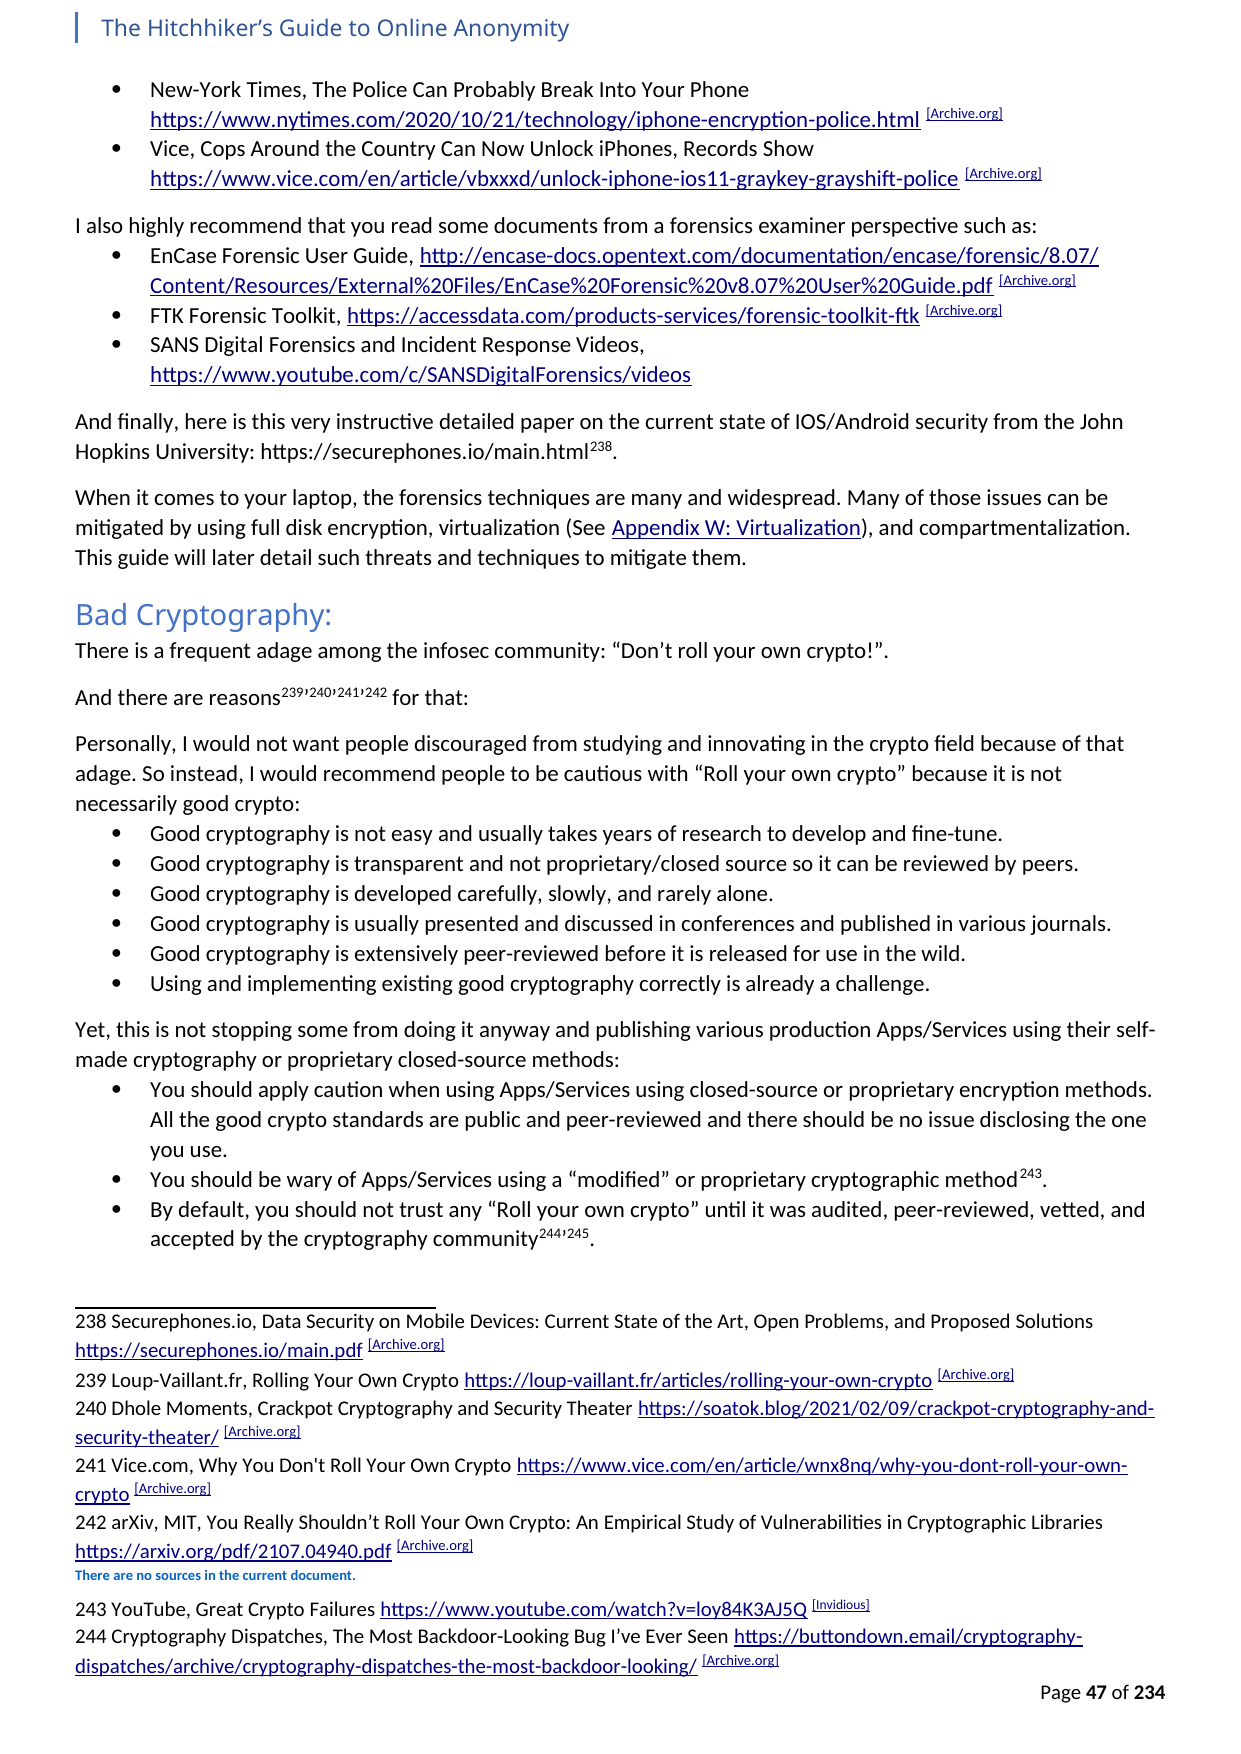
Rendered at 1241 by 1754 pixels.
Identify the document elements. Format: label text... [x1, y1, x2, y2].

text And finally, here is this very instructive detailed paper on the current state of IOS/Android security from the John Hopkins University: https://securephones.io/main.html. [75, 407, 1165, 465]
list SANS Digital Forensics and Incident Response Videos, https://www.youtube.com/c/SANSDigitalForensics/videos [112, 331, 1165, 388]
text And there are reasons’’’ for that: [75, 683, 1165, 711]
text When it comes to your laptop, the forensics techniques are many and widespread. Many of those issues can be mitigated by using full disk encryption, virtualization (See Appendix W: Virtualization), and compartmentalization. This guide will later detail such threats and techniques to mitigate them. [75, 483, 1165, 571]
text arXiv, MIT, You Really Shouldn’t Roll Your Own Crypto: An Empirical Study of Vulnerabilities in Cryptographic Libraries https://arxiv.org/pdf/2107.04940.pdf [Archive.org] [75, 1509, 1165, 1565]
list YouTube, Great Crypto Failures https://www.youtube.com/watch?v=loy84K3AJ5Q [Invidious] [75, 1596, 1165, 1622]
text Securephones.io, Data Security on Mobile Devices: Current State of the Art, Open Problems, and Proposed Solutions https://securephones.io/main.pdf [Archive.org] [75, 1308, 1165, 1363]
list Good cryptography is extensively peer-reviewed before it is released for use in the wild. [112, 939, 1165, 967]
text I also highly recommend that you read some documents from a forensics examiner perspective such as: [75, 211, 1165, 239]
list Good cryptography is usually presented and discussed in conferences and published in various journals. [112, 909, 1165, 937]
list You should be wary of Apps/Services using a “modified” or proprietary cryptographic method. [112, 1165, 1165, 1193]
text Yet, this is not stopping some from doing it anyway and publishing various production Apps/Services using their self-made cryptography or proprietary closed-source methods: [75, 1015, 1165, 1073]
list Good cryptography is transparent and not proprietary/closed source so it can be reviewed by peers. [112, 849, 1165, 877]
list Good cryptography is developed carefully, slowly, and rarely alone. [112, 879, 1165, 907]
text Dhole Moments, Crackpot Cryptography and Security Theater https://soatok.blog/2021/02/09/crackpot-cryptography-and-security-theater/ [Archive.org] [75, 1395, 1165, 1450]
list By default, you should not trust any “Roll your own crypto” until it was audited, peer-reviewed, vetted, and accepted by the cryptography community’. [112, 1195, 1165, 1253]
text Personally, I would not want people discouraged from studying and innovating in the crypto field because of that adage. So instead, I would recommend people to be cautious with “Roll your own crypto” because it is not necessarily good crypto: [75, 729, 1165, 817]
text There is a frequent adage among the infosec community: “Don’t roll your own crypto!”. [75, 636, 1165, 664]
list Using and implementing existing good cryptography correctly is already a challenge. [112, 969, 1165, 997]
text There are no sources in the current document. [75, 1567, 1165, 1594]
list You should apply caution when using Apps/Services using closed-source or proprietary encryption methods. All the good crypto standards are public and peer-reviewed and there should be no issue disclosing the one you use. [112, 1075, 1165, 1163]
list New-York Times, The Police Can Probably Break Into Your Phone https://www.nytimes.com/2020/10/21/technology/iphone-encryption-police.html [Archive.org] [112, 75, 1165, 133]
text Vice.com, Why You Don't Roll Your Own Crypto https://www.vice.com/en/article/wnx8nq/why-you-dont-roll-your-own-crypto [Archive.org] [75, 1452, 1165, 1507]
list Vice, Cops Around the Country Can Now Unlock iPhones, Records Show https://www.vice.com/en/article/vbxxxd/unlock-iphone-ios11-graykey-grayshift-police [Archive.org] [112, 134, 1165, 192]
list Good cryptography is not easy and usually takes years of research to develop and fine-tune. [112, 819, 1165, 847]
list FTK Forensic Toolkit, https://accessdata.com/products-services/forensic-toolkit-ftk [Archive.org] [112, 301, 1165, 329]
list Cryptography Dispatches, The Most Backdoor-Looking Bug I’ve Ever Seen https://buttondown.email/cryptography-dispatches/archive/cryptography-dispatches-the-most-backdoor-looking/ [Archive.org] [75, 1624, 1165, 1679]
text Loup-Vaillant.fr, Rolling Your Own Crypto https://loup-vaillant.fr/articles/rolling-your-own-crypto [Archive.org] [75, 1365, 1165, 1393]
subtitle Bad Cryptography: [75, 594, 1165, 634]
list EnCase Forensic User Guide, http://encase-docs.opentext.com/documentation/encase/forensic/8.07/Content/Resources/External%20Files/EnCase%20Forensic%20v8.07%20User%20Guide.pdf [Archive.org] [112, 241, 1165, 299]
